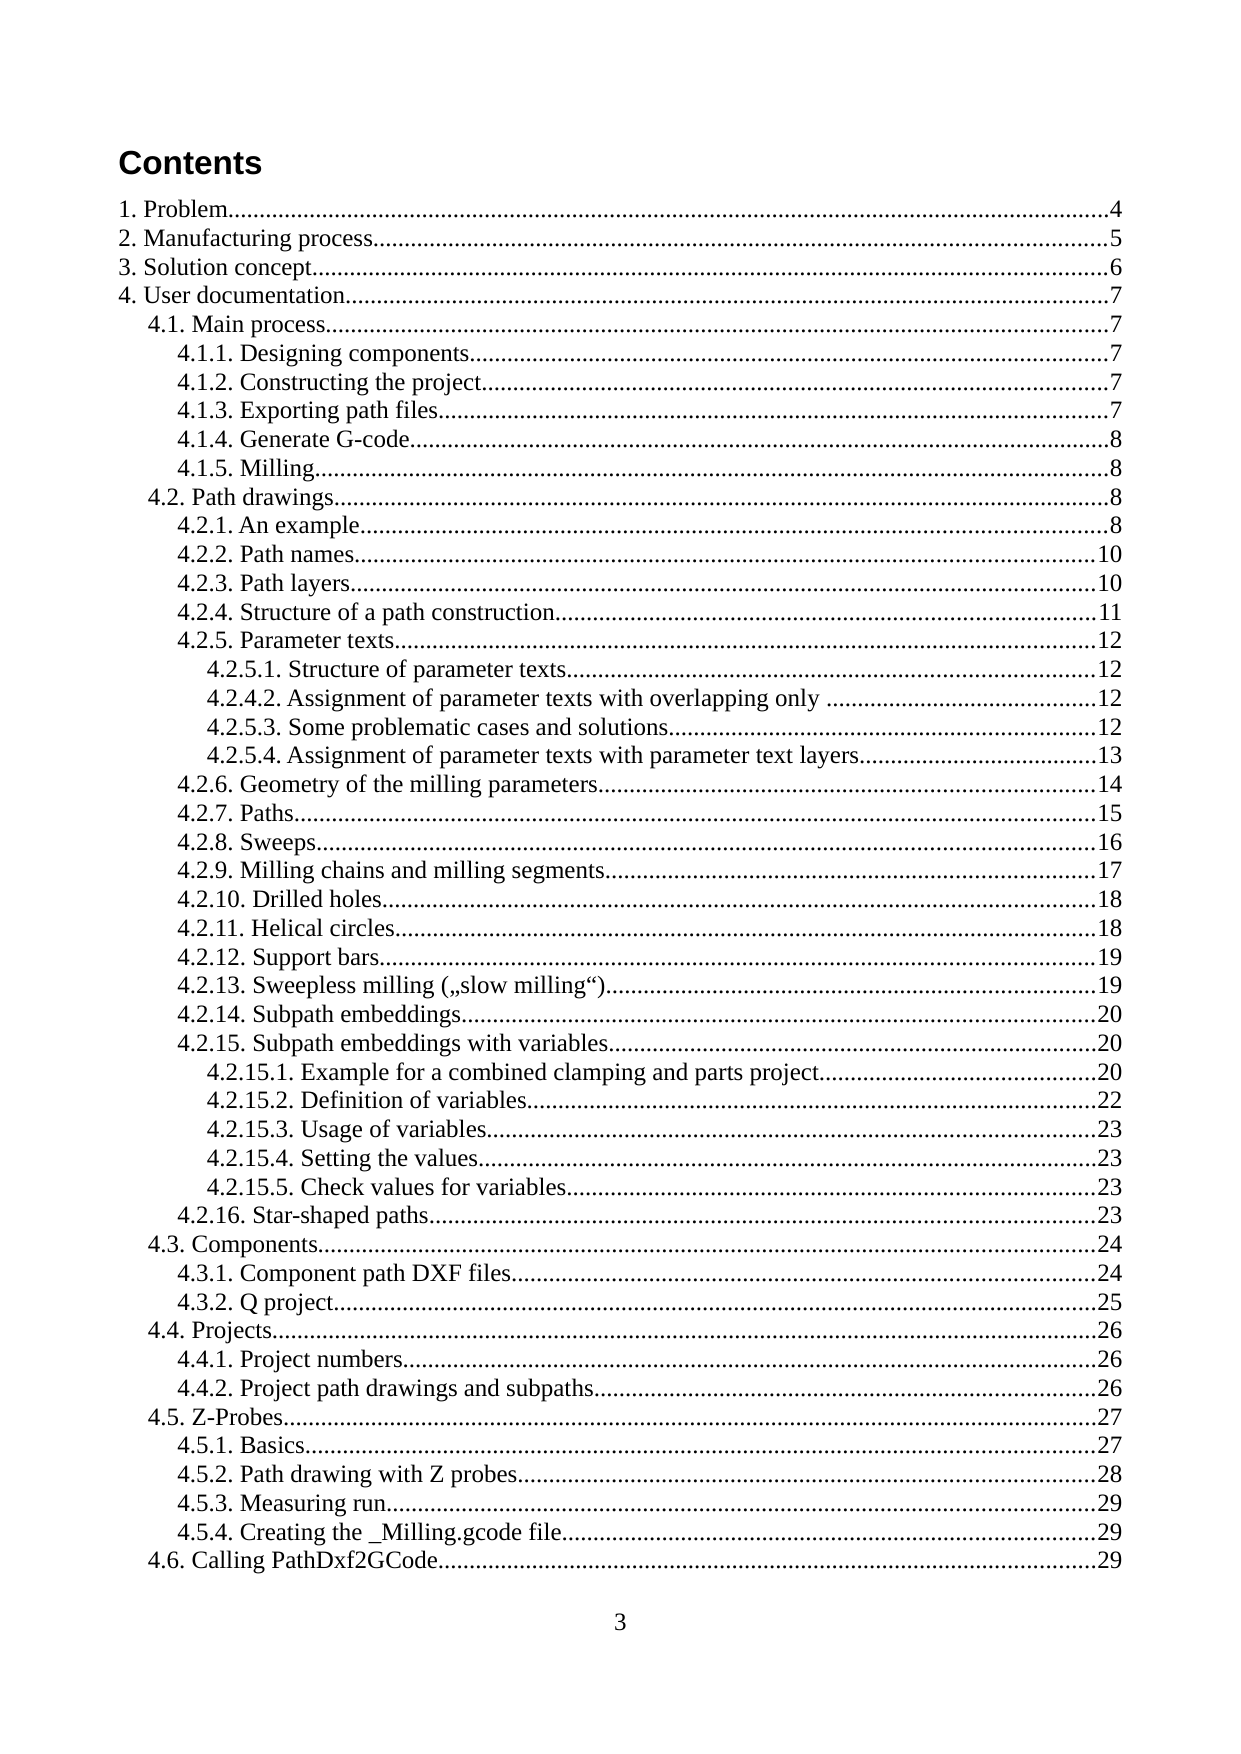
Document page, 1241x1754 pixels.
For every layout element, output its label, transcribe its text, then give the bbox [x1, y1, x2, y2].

text 4.2.2. Path names 10 [177, 539, 1122, 568]
text 4.2.5.4. Assignment of parameter texts with parameter text layers 13 [207, 740, 1122, 769]
text 4.2.3. Path layers 10 [177, 568, 1122, 597]
text 4.5.2. Path drawing with Z probes 28 [177, 1459, 1122, 1488]
text 4.1.1. Designing components 7 [177, 338, 1122, 367]
text 4.2.1. An example 8 [177, 510, 1122, 539]
text 4.1.2. Constructing the project 7 [177, 367, 1122, 395]
text 2. Manufacturing process 5 [118, 223, 1122, 252]
text 4.2.6. Geometry of the milling parameters 14 [177, 769, 1122, 798]
text 4.6. Calling PathDxf2GCode 29 [148, 1545, 1122, 1574]
text 4.2.11. Helical circles 18 [177, 913, 1122, 942]
text 4.1.3. Exporting path files 7 [177, 395, 1122, 424]
subtitle Contents [118, 143, 1122, 182]
text 4.2.15.5. Check values for variables 23 [207, 1172, 1122, 1200]
text 4.2.8. Sweeps 16 [177, 827, 1122, 855]
text 4.2.5.3. Some problematic cases and solutions 12 [207, 712, 1122, 740]
text 4.4. Projects 26 [148, 1315, 1122, 1344]
text 4.1.5. Milling 8 [177, 453, 1122, 482]
text 4.2.4.2. Assignment of parameter texts with overlapping only 12 [207, 683, 1122, 712]
text 4.1. Main process 7 [148, 309, 1122, 338]
text 4.2.15.4. Setting the values 23 [207, 1143, 1122, 1172]
text 4.5. Z-Probes 27 [148, 1402, 1122, 1430]
text 4.2.14. Subpath embeddings 20 [177, 999, 1122, 1028]
text 4.2.16. Star-shaped paths 23 [177, 1200, 1122, 1229]
text 4.4.2. Project path drawings and subpaths 26 [177, 1373, 1122, 1402]
text 4.2.10. Drilled holes 18 [177, 884, 1122, 913]
text 4.1.4. Generate G-code 8 [177, 424, 1122, 453]
text 3. Solution concept 6 [118, 252, 1122, 280]
text 4.2.15.1. Example for a combined clamping and parts project 20 [207, 1057, 1122, 1085]
text 4.2. Path drawings 8 [148, 482, 1122, 510]
text 4.2.15. Subpath embeddings with variables 20 [177, 1028, 1122, 1057]
text 4.5.4. Creating the _Milling.gcode file 29 [177, 1517, 1122, 1545]
text 4.2.15.3. Usage of variables 23 [207, 1114, 1122, 1143]
text 4.5.3. Measuring run 29 [177, 1488, 1122, 1517]
text 4.2.7. Paths 15 [177, 798, 1122, 827]
text 4.2.5. Parameter texts 12 [177, 625, 1122, 654]
text 4. User documentation 7 [118, 280, 1122, 309]
text 4.2.5.1. Structure of parameter texts 12 [207, 654, 1122, 683]
text 4.4.1. Project numbers 26 [177, 1344, 1122, 1373]
text 1. Problem 4 [118, 194, 1122, 223]
text 4.2.9. Milling chains and milling segments 17 [177, 855, 1122, 884]
text 4.2.12. Support bars 19 [177, 942, 1122, 970]
text 4.3. Components 24 [148, 1229, 1122, 1258]
text 4.2.15.2. Definition of variables 22 [207, 1085, 1122, 1114]
text 4.2.4. Structure of a path construction 11 [177, 597, 1122, 625]
text 4.3.1. Component path DXF files 24 [177, 1258, 1122, 1287]
text 4.3.2. Q project 25 [177, 1287, 1122, 1315]
text 4.2.13. Sweepless milling („slow milling“) 19 [177, 970, 1122, 999]
text 4.5.1. Basics 27 [177, 1430, 1122, 1459]
